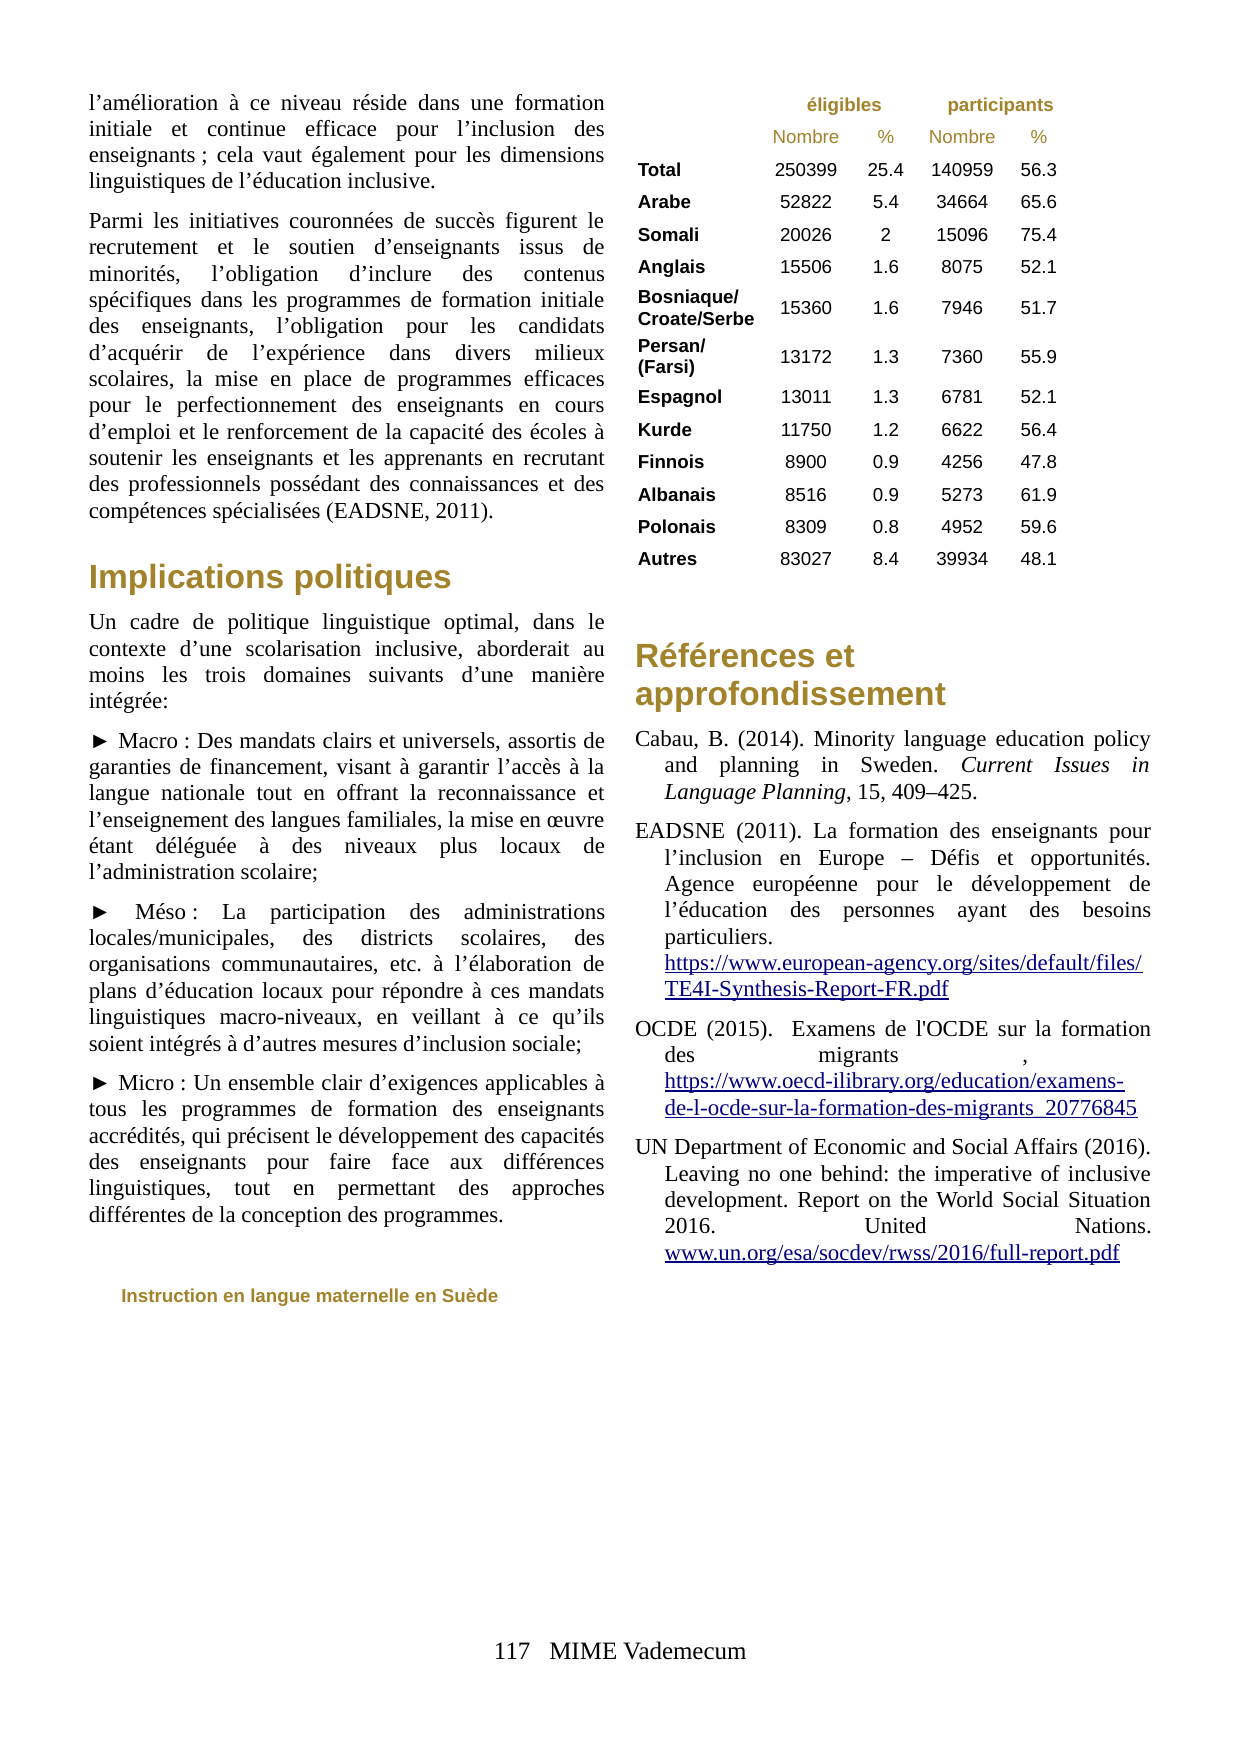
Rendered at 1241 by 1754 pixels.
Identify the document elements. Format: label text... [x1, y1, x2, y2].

table_cell 56,4 [1000, 413, 1077, 446]
text Un cadre de politique linguistique optimal, dans le contexte d’une scolarisation inclusive, aborderait au moins les trois domaines suivants d’une manière intégrée: [88, 608, 605, 714]
table_cell 7360 [924, 332, 1000, 381]
table_cell 1,6 [847, 283, 924, 332]
text EADSNE (2011). La formation des enseignants pour l’inclusion en Europe – Défis et opportunités. Agence européenne pour le développement de l’éducation des personnes ayant des besoins particuliers. https://www.european-agency.org/sites/default/files/TE4I-Synthesis-Report-FR.pdf [635, 817, 1152, 1002]
table_cell Polonais [635, 510, 764, 543]
table_cell 34664 [924, 186, 1000, 218]
table_cell 1,3 [847, 381, 924, 413]
table_cell 20026 [765, 218, 847, 251]
table_cell 48,1 [1000, 543, 1077, 575]
table_cell 2 [847, 218, 924, 251]
table_cell Albanais [635, 478, 764, 510]
table_cell 56,3 [1000, 153, 1077, 186]
table_cell [635, 121, 764, 153]
text OCDE (2015). Examens de l'OCDE sur la formation des migrants , https://www.oecd-ilibrary.org/education/examens-de-l-ocde-sur-la-formation-des-migrants_20776845 [635, 1015, 1152, 1120]
table_cell 5273 [924, 478, 1000, 510]
table_cell Finnois [635, 446, 764, 478]
table_cell 8516 [765, 478, 847, 510]
table_cell 0,9 [847, 478, 924, 510]
subtitle Implications politiques [88, 557, 605, 596]
text ► Micro : Un ensemble clair d’exigences applicables à tous les programmes de formation des enseignants accrédités, qui précisent le développement des capacités des enseignants pour faire face aux différences linguistiques, tout en permettant des approches différentes de la conception des programmes. [88, 1069, 605, 1227]
table_cell 55,9 [1000, 332, 1077, 381]
table_cell 4952 [924, 510, 1000, 543]
table_cell 0,9 [847, 446, 924, 478]
table_cell 65,6 [1000, 186, 1077, 218]
table_cell 1,6 [847, 251, 924, 283]
text ► Méso : La participation des administrations locales/municipales, des districts scolaires, des organisations communautaires, etc. à l’élaboration de plans d’éducation locaux pour répondre à ces mandats linguistiques macro-niveaux, en veillant à ce qu’ils soient intégrés à d’autres mesures d’inclusion sociale; [88, 898, 605, 1056]
table_cell 47,8 [1000, 446, 1077, 478]
table_header Instruction en langue maternelle en Suède [89, 1280, 531, 1312]
table_cell Persan/(Farsi) [635, 332, 764, 381]
table_cell Total [635, 153, 764, 186]
table_cell 8075 [924, 251, 1000, 283]
table_cell 15506 [765, 251, 847, 283]
table_cell Nombre [765, 121, 847, 153]
table_cell 13172 [765, 332, 847, 381]
table_cell 13011 [765, 381, 847, 413]
table_cell participants [924, 89, 1077, 121]
table_cell 51,7 [1000, 283, 1077, 332]
table_cell 83027 [765, 543, 847, 575]
table_cell 8309 [765, 510, 847, 543]
table_cell 250399 [765, 153, 847, 186]
table_cell 52822 [765, 186, 847, 218]
subtitle Références et approfondissement [635, 635, 1152, 713]
table_cell Espagnol [635, 381, 764, 413]
table_cell Arabe [635, 186, 764, 218]
table_cell 5,4 [847, 186, 924, 218]
table_cell 1,2 [847, 413, 924, 446]
table_cell 52,1 [1000, 251, 1077, 283]
table_cell 6781 [924, 381, 1000, 413]
table_cell Anglais [635, 251, 764, 283]
table_cell 7946 [924, 283, 1000, 332]
table_cell Nombre [924, 121, 1000, 153]
table_cell Kurde [635, 413, 764, 446]
text UN Department of Economic and Social Affairs (2016). Leaving no one behind: the imperative of inclusive development. Report on the World Social Situation 2016. United Nations. www.un.org/esa/socdev/rwss/2016/full-report.pdf [635, 1133, 1152, 1265]
table_cell 8,4 [847, 543, 924, 575]
table_cell Bosniaque/Croate/Serbe [635, 283, 764, 332]
table_cell 8900 [765, 446, 847, 478]
table_cell 15096 [924, 218, 1000, 251]
table_cell Autres [635, 543, 764, 575]
table_cell 52,1 [1000, 381, 1077, 413]
table_cell 75,4 [1000, 218, 1077, 251]
table_cell 4256 [924, 446, 1000, 478]
table_cell 6622 [924, 413, 1000, 446]
table_cell 25,4 [847, 153, 924, 186]
table_cell 0,8 [847, 510, 924, 543]
table_cell 39934 [924, 543, 1000, 575]
table_cell 15360 [765, 283, 847, 332]
text ► Macro : Des mandats clairs et universels, assortis de garanties de financement, visant à garantir l’accès à la langue nationale tout en offrant la reconnaissance et l’enseignement des langues familiales, la mise en œuvre étant déléguée à des niveaux plus locaux de l’administration scolaire; [88, 727, 605, 885]
table_cell 61,9 [1000, 478, 1077, 510]
text Parmi les initiatives couronnées de succès figurent le recrutement et le soutien d’enseignants issus de minorités, l’obligation d’inclure des contenus spécifiques dans les programmes de formation initiale des enseignants, l’obligation pour les candidats d’acquérir de l’expérience dans divers milieux scolaires, la mise en place de programmes efficaces pour le perfectionnement des enseignants en cours d’emploi et le renforcement de la capacité des écoles à soutenir les enseignants et les apprenants en recrutant des professionnels possédant des connaissances et des compétences spécialisées (EADSNE, 2011). [88, 207, 605, 523]
table_cell 1,3 [847, 332, 924, 381]
table_cell éligibles [765, 89, 924, 121]
table_cell [635, 89, 764, 121]
text l’amélioration à ce niveau réside dans une formation initiale et continue efficace pour l’inclusion des enseignants ; cela vaut également pour les dimensions linguistiques de l’éducation inclusive. [88, 88, 605, 194]
table_cell 59,6 [1000, 510, 1077, 543]
table_cell 11750 [765, 413, 847, 446]
table_cell Somali [635, 218, 764, 251]
text Cabau, B. (2014). Minority language education policy and planning in Sweden. Current Issues in Language Planning, 15, 409–425. [635, 725, 1152, 804]
table_cell % [1000, 121, 1077, 153]
table_cell 140959 [924, 153, 1000, 186]
table_cell % [847, 121, 924, 153]
